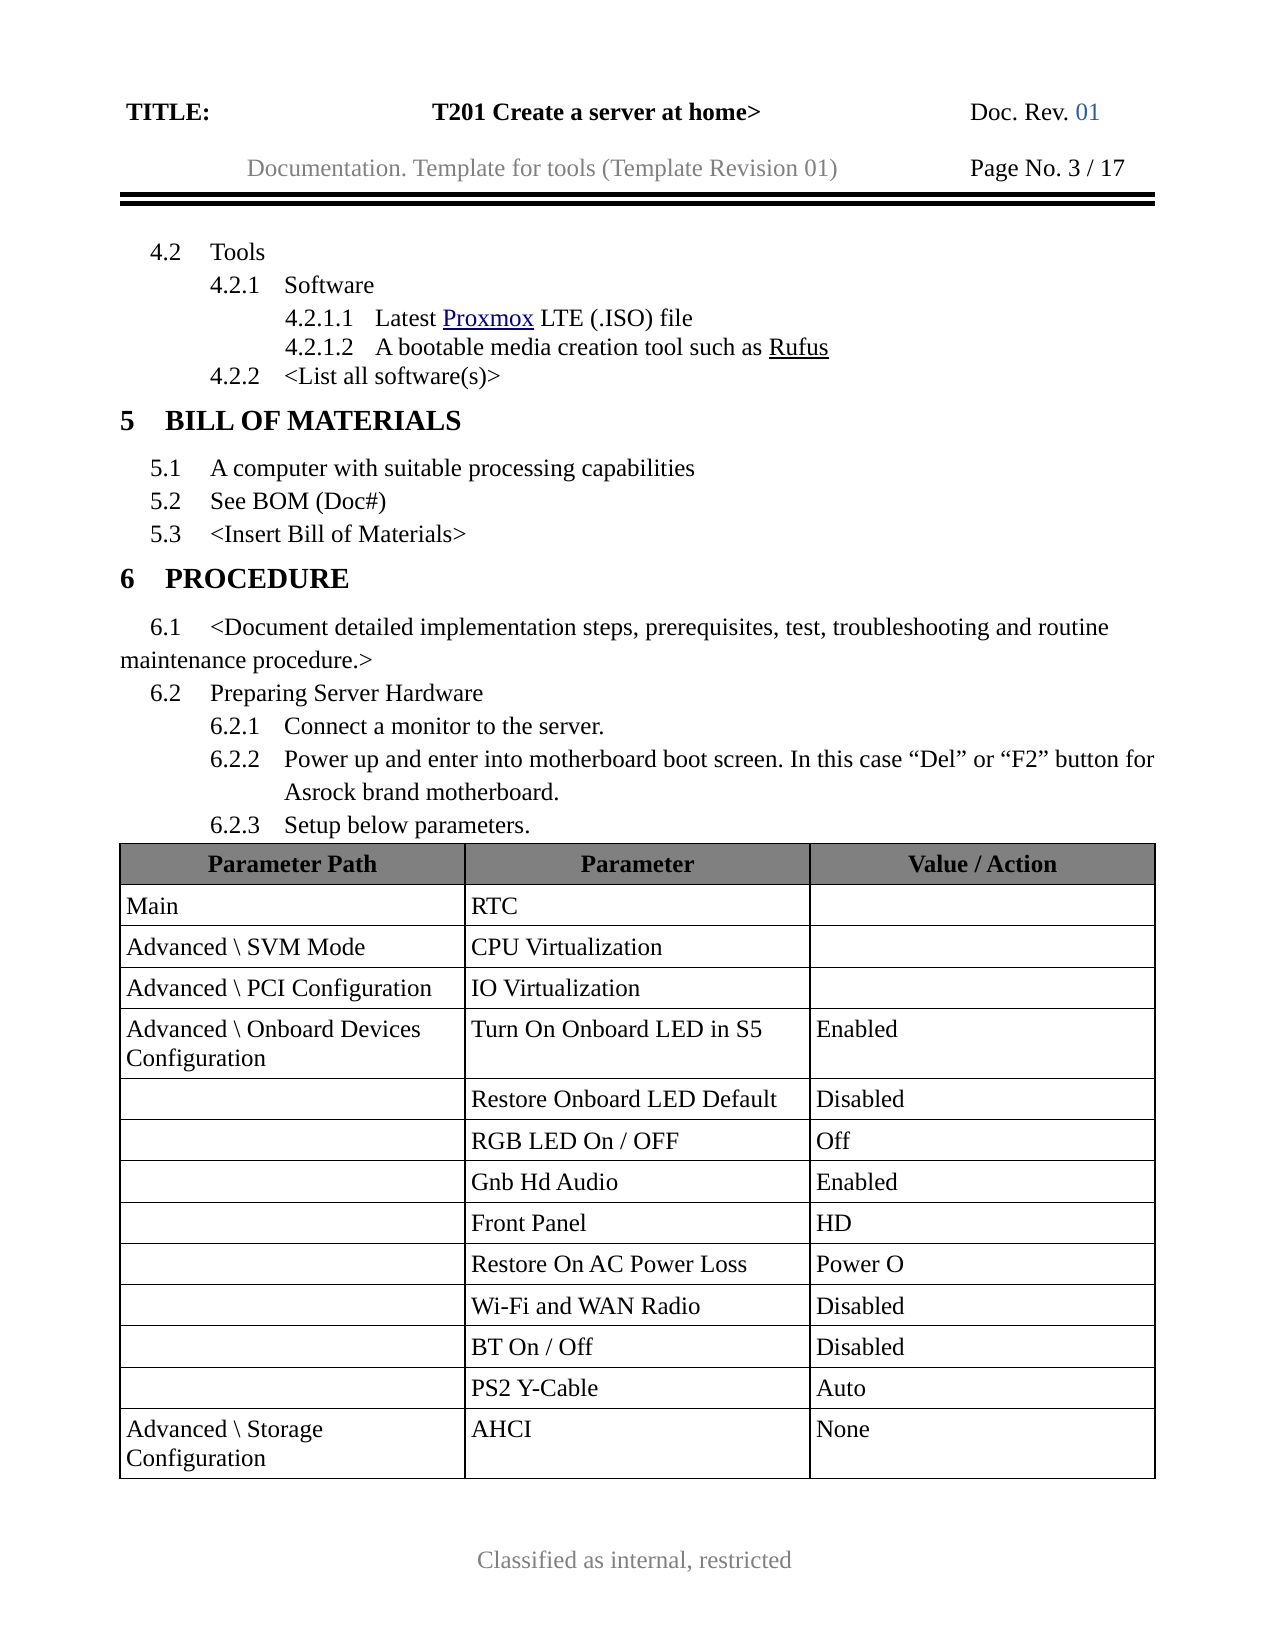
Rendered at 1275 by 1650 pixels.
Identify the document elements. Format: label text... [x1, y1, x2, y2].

subtitle Tools [120, 237, 1155, 266]
table_header Parameter Path [121, 844, 464, 884]
table_cell Restore On AC Power Loss [466, 1244, 809, 1284]
table_header Parameter [466, 844, 809, 884]
table_cell Main [121, 885, 464, 925]
table_cell Turn On Onboard LED in S5 [466, 1009, 809, 1078]
table_cell [121, 1203, 464, 1243]
subtitle <Document detailed implementation steps, prerequisites, test, troubleshooting and routine maintenance procedure.> [120, 612, 1155, 673]
table_cell Gnb Hd Audio [466, 1161, 809, 1202]
table_cell [121, 1161, 464, 1202]
table_cell Enabled [811, 1009, 1154, 1078]
subtitle <List all software(s)> [210, 361, 1155, 390]
table_header Value / Action [811, 844, 1154, 884]
table_cell Power O [811, 1244, 1154, 1284]
table_cell None [811, 1409, 1154, 1478]
subtitle Connect a monitor to the server. [210, 711, 1155, 739]
table_cell IO Virtualization [466, 968, 809, 1008]
table_cell RGB LED On / OFF [466, 1120, 809, 1160]
table_cell Advanced \ PCI Configuration [121, 968, 464, 1008]
table_cell BT On / Off [466, 1326, 809, 1367]
table_cell Advanced \ Storage Configuration [121, 1409, 464, 1478]
table_cell Disabled [811, 1326, 1154, 1367]
table_cell [121, 1368, 464, 1408]
table_cell Off [811, 1120, 1154, 1160]
table_cell [811, 885, 1154, 925]
table_cell [121, 1120, 464, 1160]
table_cell RTC [466, 885, 809, 925]
table_cell Enabled [811, 1161, 1154, 1202]
table_cell [811, 968, 1154, 1008]
table_cell Wi-Fi and WAN Radio [466, 1285, 809, 1325]
table_cell [811, 926, 1154, 967]
table_cell [121, 1079, 464, 1119]
table_cell Advanced \ Onboard Devices Configuration [121, 1009, 464, 1078]
subtitle See BOM (Doc#) [120, 486, 1155, 515]
subtitle Bill of materials [120, 403, 1155, 437]
subtitle Software [210, 271, 1155, 299]
subtitle A computer with suitable processing capabilities [120, 453, 1155, 482]
subtitle Setup below parameters. [210, 810, 1155, 838]
subtitle Procedure [120, 561, 1155, 595]
table_cell AHCI [466, 1409, 809, 1478]
table_cell Front Panel [466, 1203, 809, 1243]
subtitle Preparing Server Hardware [120, 678, 1155, 706]
table_cell Advanced \ SVM Mode [121, 926, 464, 967]
table_cell HD [811, 1203, 1154, 1243]
table_cell [121, 1326, 464, 1367]
subtitle A bootable media creation tool such as Rufus [285, 332, 1155, 361]
table_cell Disabled [811, 1285, 1154, 1325]
table_cell Disabled [811, 1079, 1154, 1119]
table_cell [121, 1244, 464, 1284]
subtitle <Insert Bill of Materials> [120, 519, 1155, 548]
subtitle Power up and enter into motherboard boot screen. In this case “Del” or “F2” button for Asrock brand motherboard. [210, 744, 1155, 806]
subtitle Latest Proxmox LTE (.ISO) file [285, 303, 1155, 332]
table_cell PS2 Y-Cable [466, 1368, 809, 1408]
table_cell Auto [811, 1368, 1154, 1408]
table_cell [121, 1285, 464, 1325]
table_cell CPU Virtualization [466, 926, 809, 967]
table_cell Restore Onboard LED Default [466, 1079, 809, 1119]
